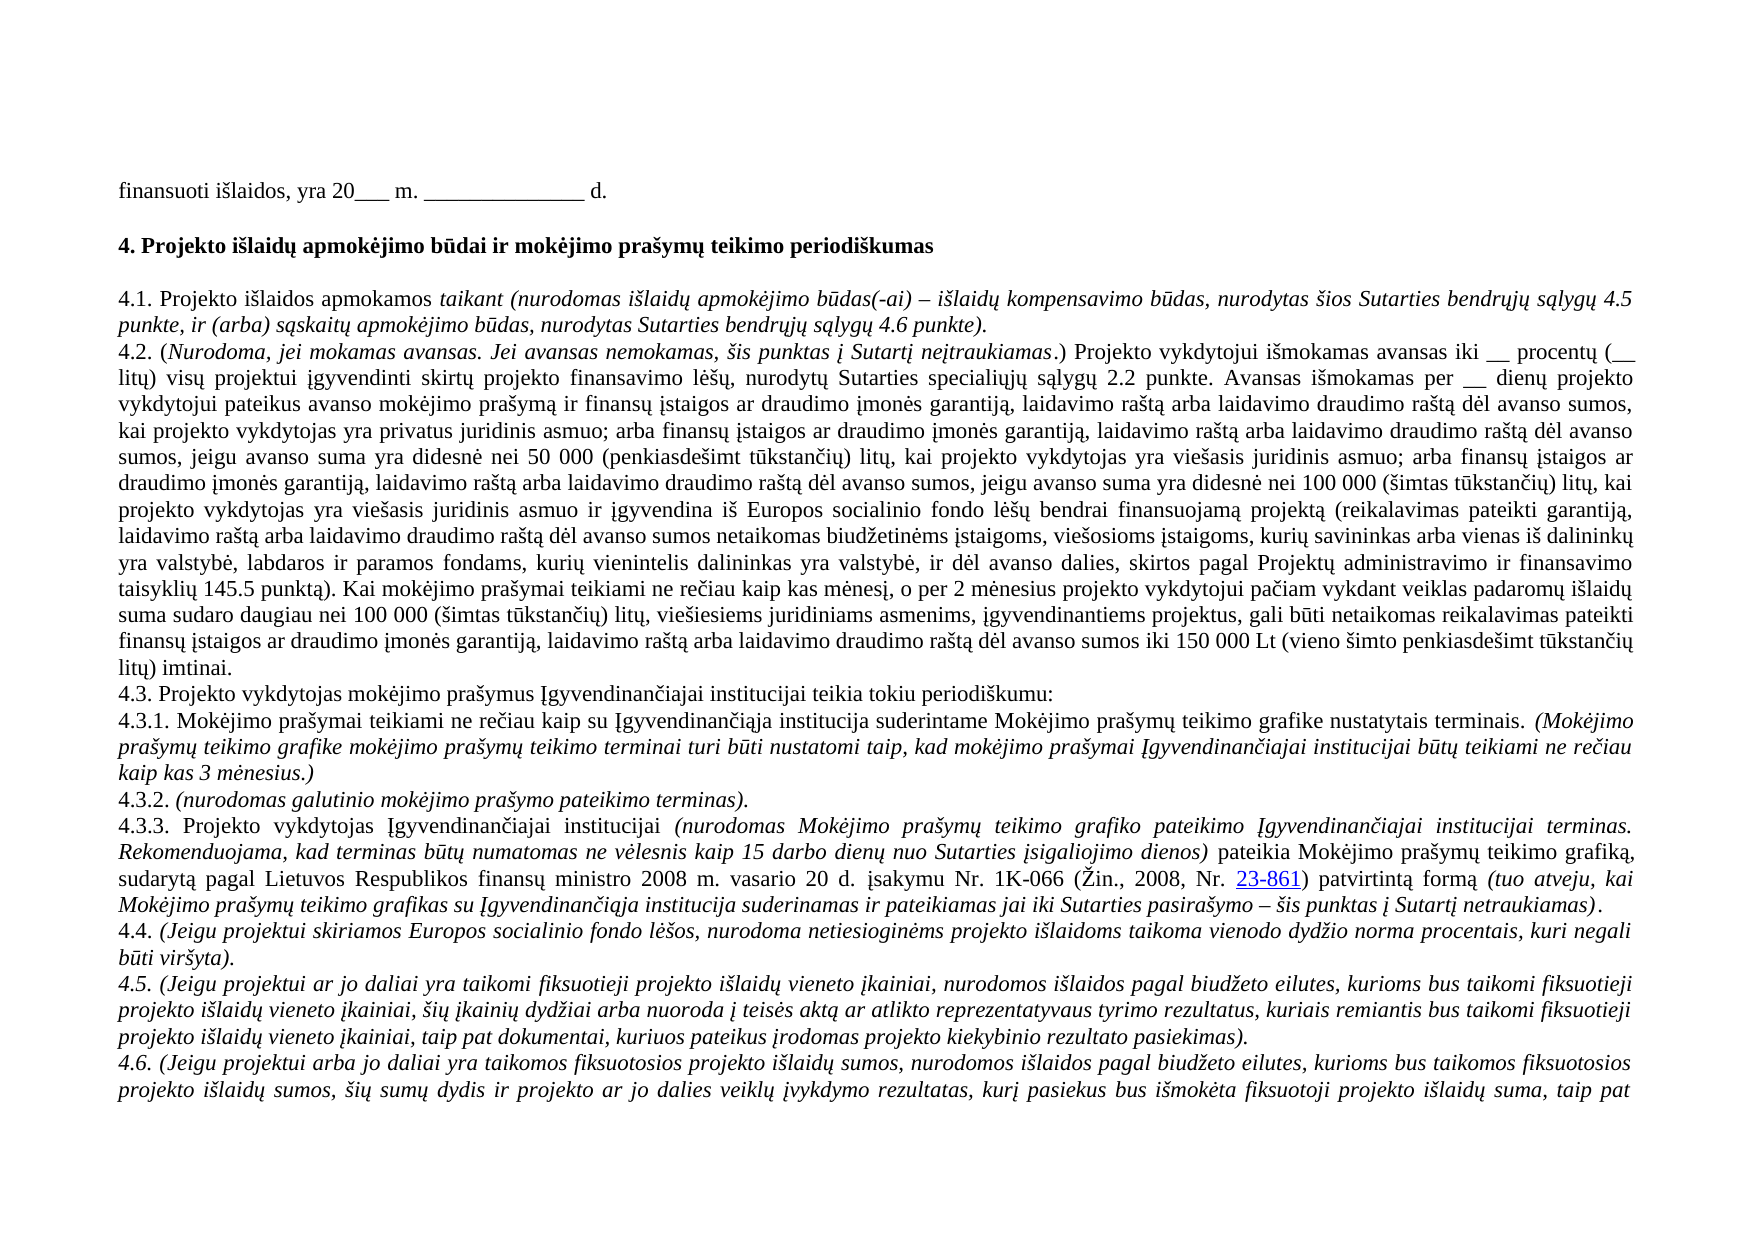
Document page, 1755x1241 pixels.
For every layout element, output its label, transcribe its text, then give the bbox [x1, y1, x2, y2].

text 4.4. (Jeigu projektui skiriamos Europos socialinio fondo lėšos, nurodoma netiesioginėms projekto išlaidoms taikoma vienodo dydžio norma procentais, kuri negali būti viršyta). [118, 917, 1636, 970]
text 4.3.2. (nurodomas galutinio mokėjimo prašymo pateikimo terminas). [118, 786, 1636, 812]
text 4.2. (Nurodoma, jei mokamas avansas. Jei avansas nemokamas, šis punktas į Sutartį neįtraukiamas.) Projekto vykdytojui išmokamas avansas iki __ procentų (__ litų) visų projektui įgyvendinti skirtų projekto finansavimo lėšų, nurodytų Sutarties specialiųjų sąlygų 2.2 punkte. Avansas išmokamas per __ dienų projekto vykdytojui pateikus avanso mokėjimo prašymą ir finansų įstaigos ar draudimo įmonės garantiją, laidavimo raštą arba laidavimo draudimo raštą dėl avanso sumos, kai projekto vykdytojas yra privatus juridinis asmuo; arba finansų įstaigos ar draudimo įmonės garantiją, laidavimo raštą arba laidavimo draudimo raštą dėl avanso sumos, jeigu avanso suma yra didesnė nei 50 000 (penkiasdešimt tūkstančių) litų, kai projekto vykdytojas yra viešasis juridinis asmuo; arba finansų įstaigos ar draudimo įmonės garantiją, laidavimo raštą arba laidavimo draudimo raštą dėl avanso sumos, jeigu avanso suma yra didesnė nei 100 000 (šimtas tūkstančių) litų, kai projekto vykdytojas yra viešasis juridinis asmuo ir įgyvendina iš Europos socialinio fondo lėšų bendrai finansuojamą projektą (reikalavimas pateikti garantiją, laidavimo raštą arba laidavimo draudimo raštą dėl avanso sumos netaikomas biudžetinėms įstaigoms, viešosioms įstaigoms, kurių savininkas arba vienas iš dalininkų yra valstybė, labdaros ir paramos fondams, kurių vienintelis dalininkas yra valstybė, ir dėl avanso dalies, skirtos pagal Projektų administravimo ir finansavimo taisyklių 145.5 punktą). Kai mokėjimo prašymai teikiami ne rečiau kaip kas mėnesį, o per 2 mėnesius projekto vykdytojui pačiam vykdant veiklas padaromų išlaidų suma sudaro daugiau nei 100 000 (šimtas tūkstančių) litų, viešiesiems juridiniams asmenims, įgyvendinantiems projektus, gali būti netaikomas reikalavimas pateikti finansų įstaigos ar draudimo įmonės garantiją, laidavimo raštą arba laidavimo draudimo raštą dėl avanso sumos iki 150 000 Lt (vieno šimto penkiasdešimt tūkstančių litų) imtinai. [118, 338, 1636, 680]
text 4.3. Projekto vykdytojas mokėjimo prašymus Įgyvendinančiajai institucijai teikia tokiu periodiškumu: [118, 680, 1636, 707]
text 4.1. Projekto išlaidos apmokamos taikant (nurodomas išlaidų apmokėjimo būdas(-ai) – išlaidų kompensavimo būdas, nurodytas šios Sutarties bendrųjų sąlygų 4.5 punkte, ir (arba) sąskaitų apmokėjimo būdas, nurodytas Sutarties bendrųjų sąlygų 4.6 punkte). [118, 285, 1636, 338]
text 4.5. (Jeigu projektui ar jo daliai yra taikomi fiksuotieji projekto išlaidų vieneto įkainiai, nurodomos išlaidos pagal biudžeto eilutes, kurioms bus taikomi fiksuotieji projekto išlaidų vieneto įkainiai, šių įkainių dydžiai arba nuoroda į teisės aktą ar atlikto reprezentatyvaus tyrimo rezultatus, kuriais remiantis bus taikomi fiksuotieji projekto išlaidų vieneto įkainiai, taip pat dokumentai, kuriuos pateikus įrodomas projekto kiekybinio rezultato pasiekimas). [118, 970, 1636, 1049]
text 4.6. (Jeigu projektui arba jo daliai yra taikomos fiksuotosios projekto išlaidų sumos, nurodomos išlaidos pagal biudžeto eilutes, kurioms bus taikomos fiksuotosios projekto išlaidų sumos, šių sumų dydis ir projekto ar jo dalies veiklų įvykdymo rezultatas, kurį pasiekus bus išmokėta fiksuotoji projekto išlaidų suma, taip pat [118, 1049, 1636, 1102]
text 4.3.1. Mokėjimo prašymai teikiami ne rečiau kaip su Įgyvendinančiąja institucija suderintame Mokėjimo prašymų teikimo grafike nustatytais terminais. (Mokėjimo prašymų teikimo grafike mokėjimo prašymų teikimo terminai turi būti nustatomi taip, kad mokėjimo prašymai Įgyvendinančiajai institucijai būtų teikiami ne rečiau kaip kas 3 mėnesius.) [118, 707, 1636, 786]
text 4.3.3. Projekto vykdytojas Įgyvendinančiajai institucijai (nurodomas Mokėjimo prašymų teikimo grafiko pateikimo Įgyvendinančiajai institucijai terminas. Rekomenduojama, kad terminas būtų numatomas ne vėlesnis kaip 15 darbo dienų nuo Sutarties įsigaliojimo dienos) pateikia Mokėjimo prašymų teikimo grafiką, sudarytą pagal Lietuvos Respublikos finansų ministro 2008 m. vasario 20 d. įsakymu Nr. 1K-066 (Žin., 2008, Nr. 23-861) patvirtintą formą (tuo atveju, kai Mokėjimo prašymų teikimo grafikas su Įgyvendinančiąja institucija suderinamas ir pateikiamas jai iki Sutarties pasirašymo – šis punktas į Sutartį netraukiamas). [118, 812, 1636, 917]
text finansuoti išlaidos, yra 20___ m. ______________ d. [118, 177, 1636, 203]
text 4. Projekto išlaidų apmokėjimo būdai ir mokėjimo prašymų teikimo periodiškumas [118, 232, 1636, 259]
